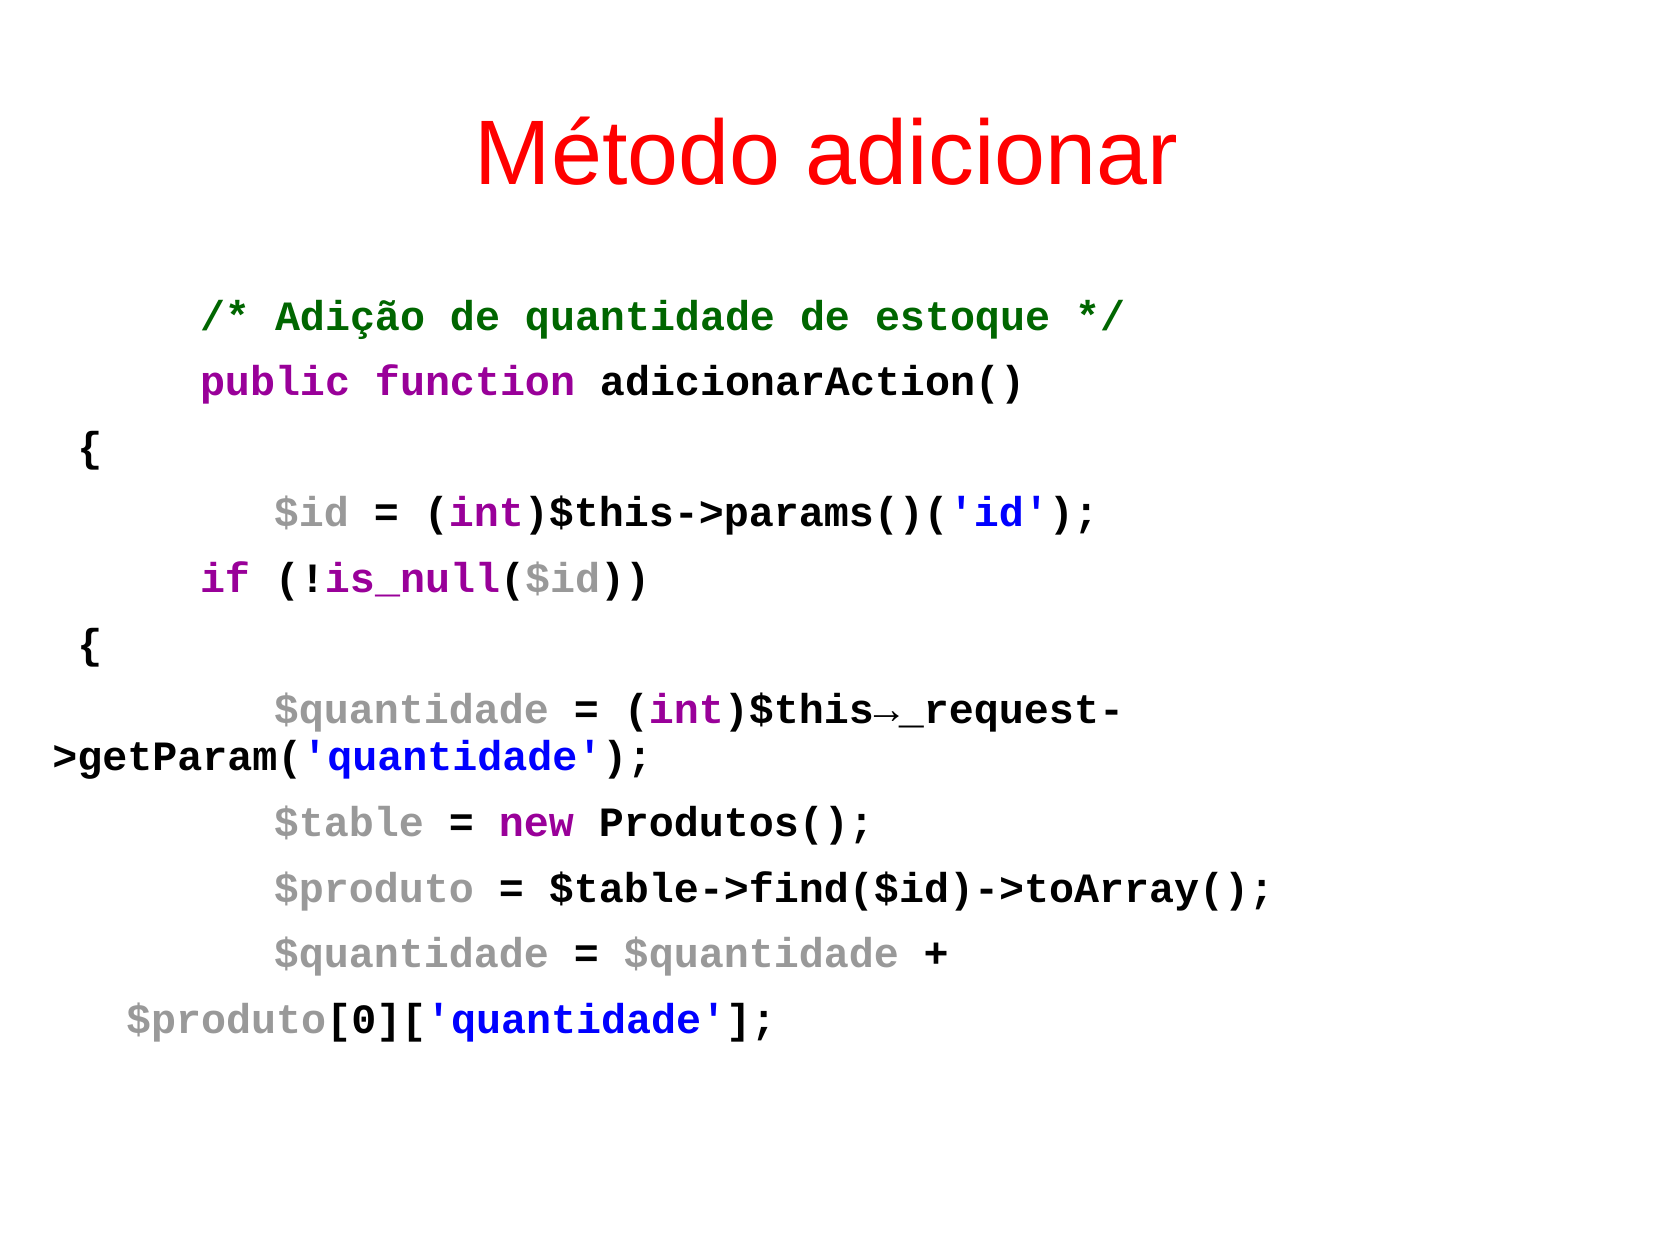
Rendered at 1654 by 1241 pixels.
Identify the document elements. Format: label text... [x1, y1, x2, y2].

list /* Adição de quantidade de estoque */ public function adicionarAction() { $id = (int)$this->params()('id'); if (!is_null($id)) { $quantidade = (int)$this→_request- >getParam('quantidade'); $table = new Produtos(); $produto = $table->find($id)->toArray(); $quantidade = $quantidade + $produto[0]['quantidade']; [52, 295, 1636, 1229]
title Método adicionar [82, 49, 1571, 257]
